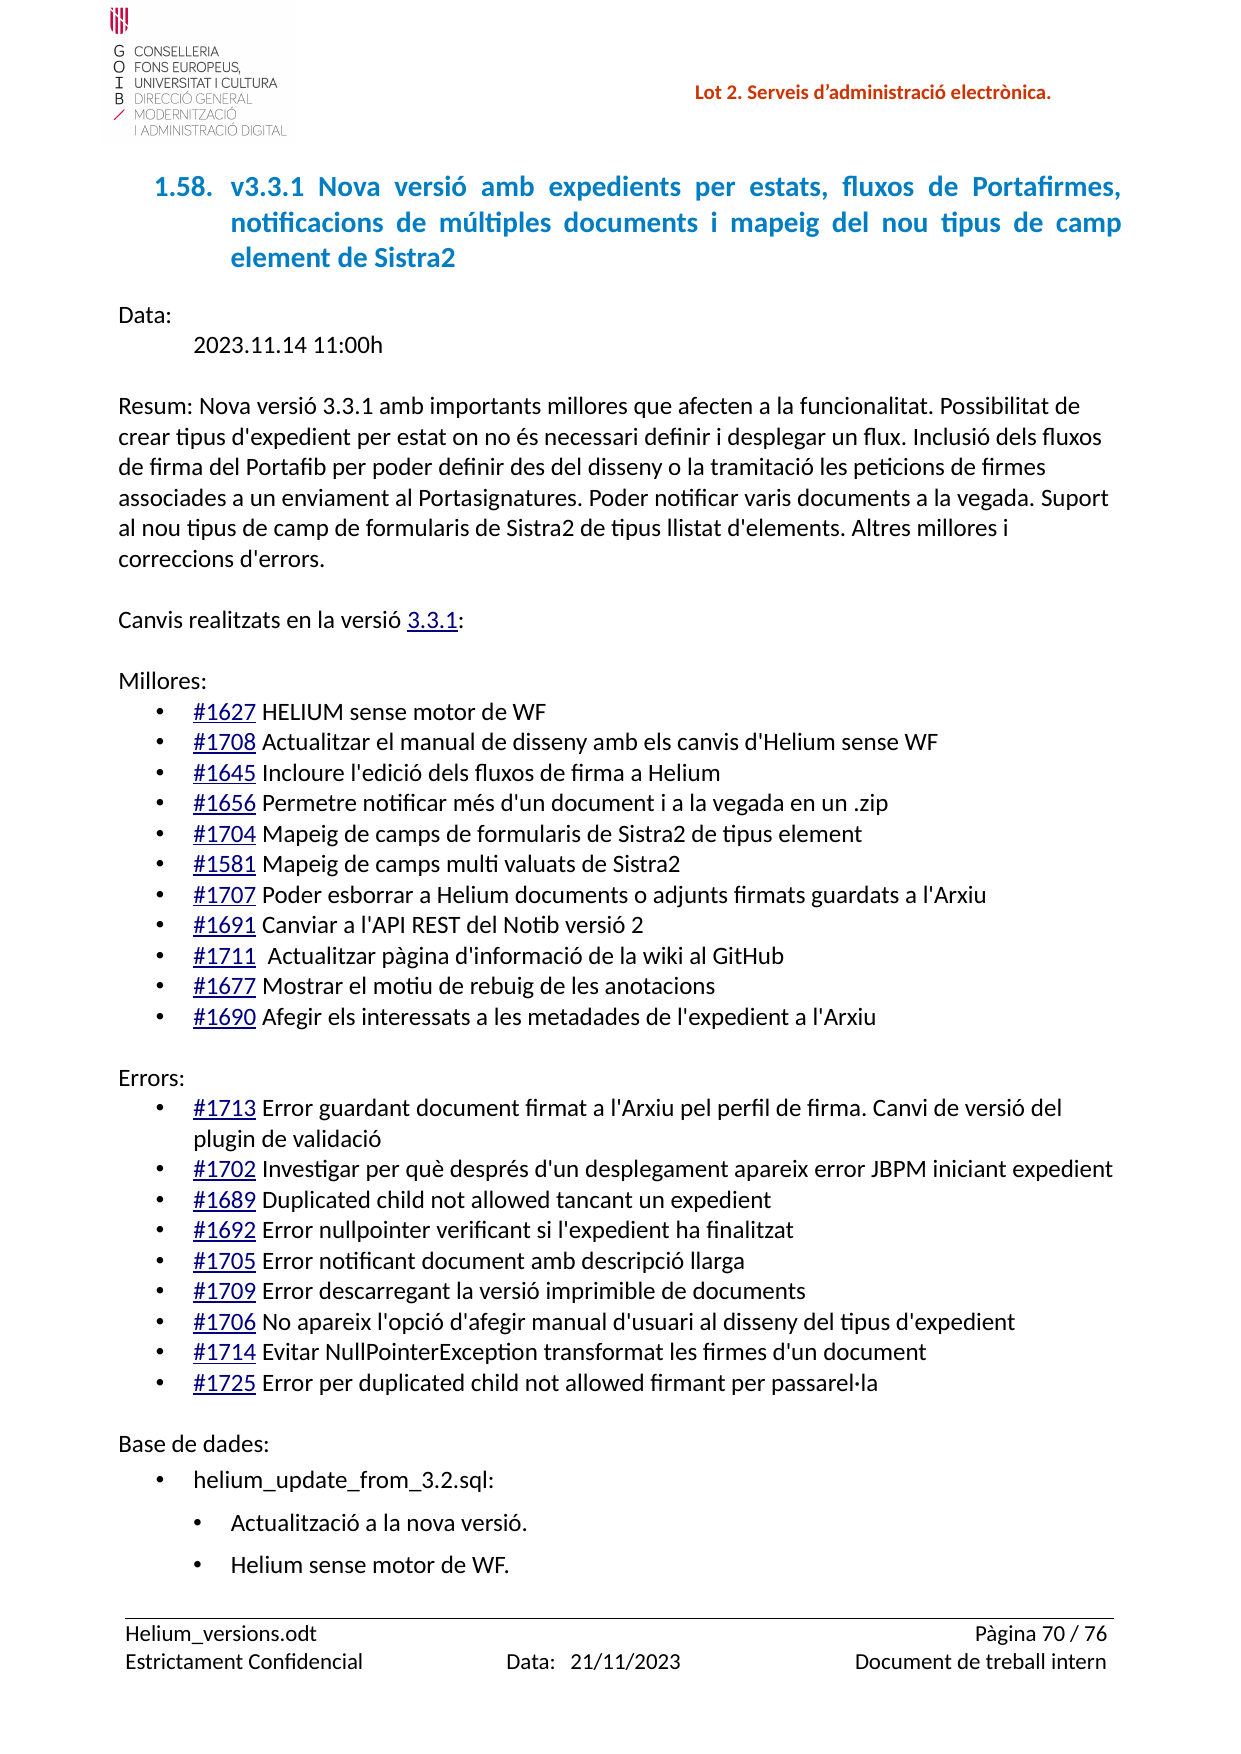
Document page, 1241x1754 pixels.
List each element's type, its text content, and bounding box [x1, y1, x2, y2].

list #1705 Error notificant document amb descripció llarga [156, 1245, 1122, 1276]
list #1581 Mapeig de camps multi valuats de Sistra2 [156, 848, 1122, 879]
list #1690 Afegir els interessats a les metadades de l'expedient a l'Arxiu [156, 1001, 1122, 1031]
list #1645 Incloure l'edició dels fluxos de firma a Helium [156, 757, 1122, 787]
text Errors: [118, 1062, 1122, 1092]
list #1706 No apareix l'opció d'afegir manual d'usuari al disseny del tipus d'expedient [156, 1306, 1122, 1337]
text Resum: Nova versió 3.3.1 amb importants millores que afecten a la funcionalitat. Possibilitat de crear tipus d'expedient per estat on no és necessari definir i desplegar un flux. Inclusió dels fluxos de firma del Portafib per poder definir des del disseny o la tramitació les peticions de firmes associades a un enviament al Portasignatures. Poder notificar varis documents a la vegada. Suport al nou tipus de camp de formularis de Sistra2 de tipus llistat d'elements. Altres millores i correccions d'errors. [118, 390, 1122, 573]
list #1714 Evitar NullPointerException transformat les firmes d'un document [156, 1337, 1122, 1367]
text Millores: [118, 665, 1122, 696]
list #1709 Error descarregant la versió imprimible de documents [156, 1276, 1122, 1306]
list #1677 Mostrar el motiu de rebuig de les anotacions [156, 970, 1122, 1001]
list #1711 Actualitzar pàgina d'informació de la wiki al GitHub [156, 940, 1122, 970]
list #1704 Mapeig de camps de formularis de Sistra2 de tipus element [156, 818, 1122, 848]
list #1691 Canviar a l'API REST del Notib versió 2 [156, 909, 1122, 940]
list #1689 Duplicated child not allowed tancant un expedient [156, 1184, 1122, 1214]
text Data: [118, 299, 1122, 329]
list Actualització a la nova versió. [193, 1507, 1122, 1537]
list #1708 Actualitzar el manual de disseny amb els canvis d'Helium sense WF [156, 726, 1122, 757]
list #1707 Poder esborrar a Helium documents o adjunts firmats guardats a l'Arxiu [156, 879, 1122, 909]
list #1627 HELIUM sense motor de WF [156, 696, 1122, 726]
list #1713 Error guardant document firmat a l'Arxiu pel perfil de firma. Canvi de versió del plugin de validació [156, 1092, 1122, 1153]
list #1702 Investigar per què després d'un desplegament apareix error JBPM iniciant expedient [156, 1153, 1122, 1184]
text 2023.11.14 11:00h [118, 329, 1122, 360]
picture [100, 0, 297, 144]
list #1656 Permetre notificar més d'un document i a la vegada en un .zip [156, 787, 1122, 818]
list Helium sense motor de WF. [193, 1549, 1122, 1580]
subtitle v3.3.1 Nova versió amb expedients per estats, fluxos de Portafirmes, notificacions de múltiples documents i mapeig del nou tipus de camp element de Sistra2 [153, 168, 1122, 275]
list helium_update_from_3.2.sql: [156, 1464, 1122, 1495]
list #1692 Error nullpointer verificant si l'expedient ha finalitzat [156, 1214, 1122, 1245]
text Canvis realitzats en la versió 3.3.1: [118, 604, 1122, 634]
text Base de dades: [118, 1428, 1122, 1459]
list #1725 Error per duplicated child not allowed firmant per passarel·la [156, 1367, 1122, 1398]
